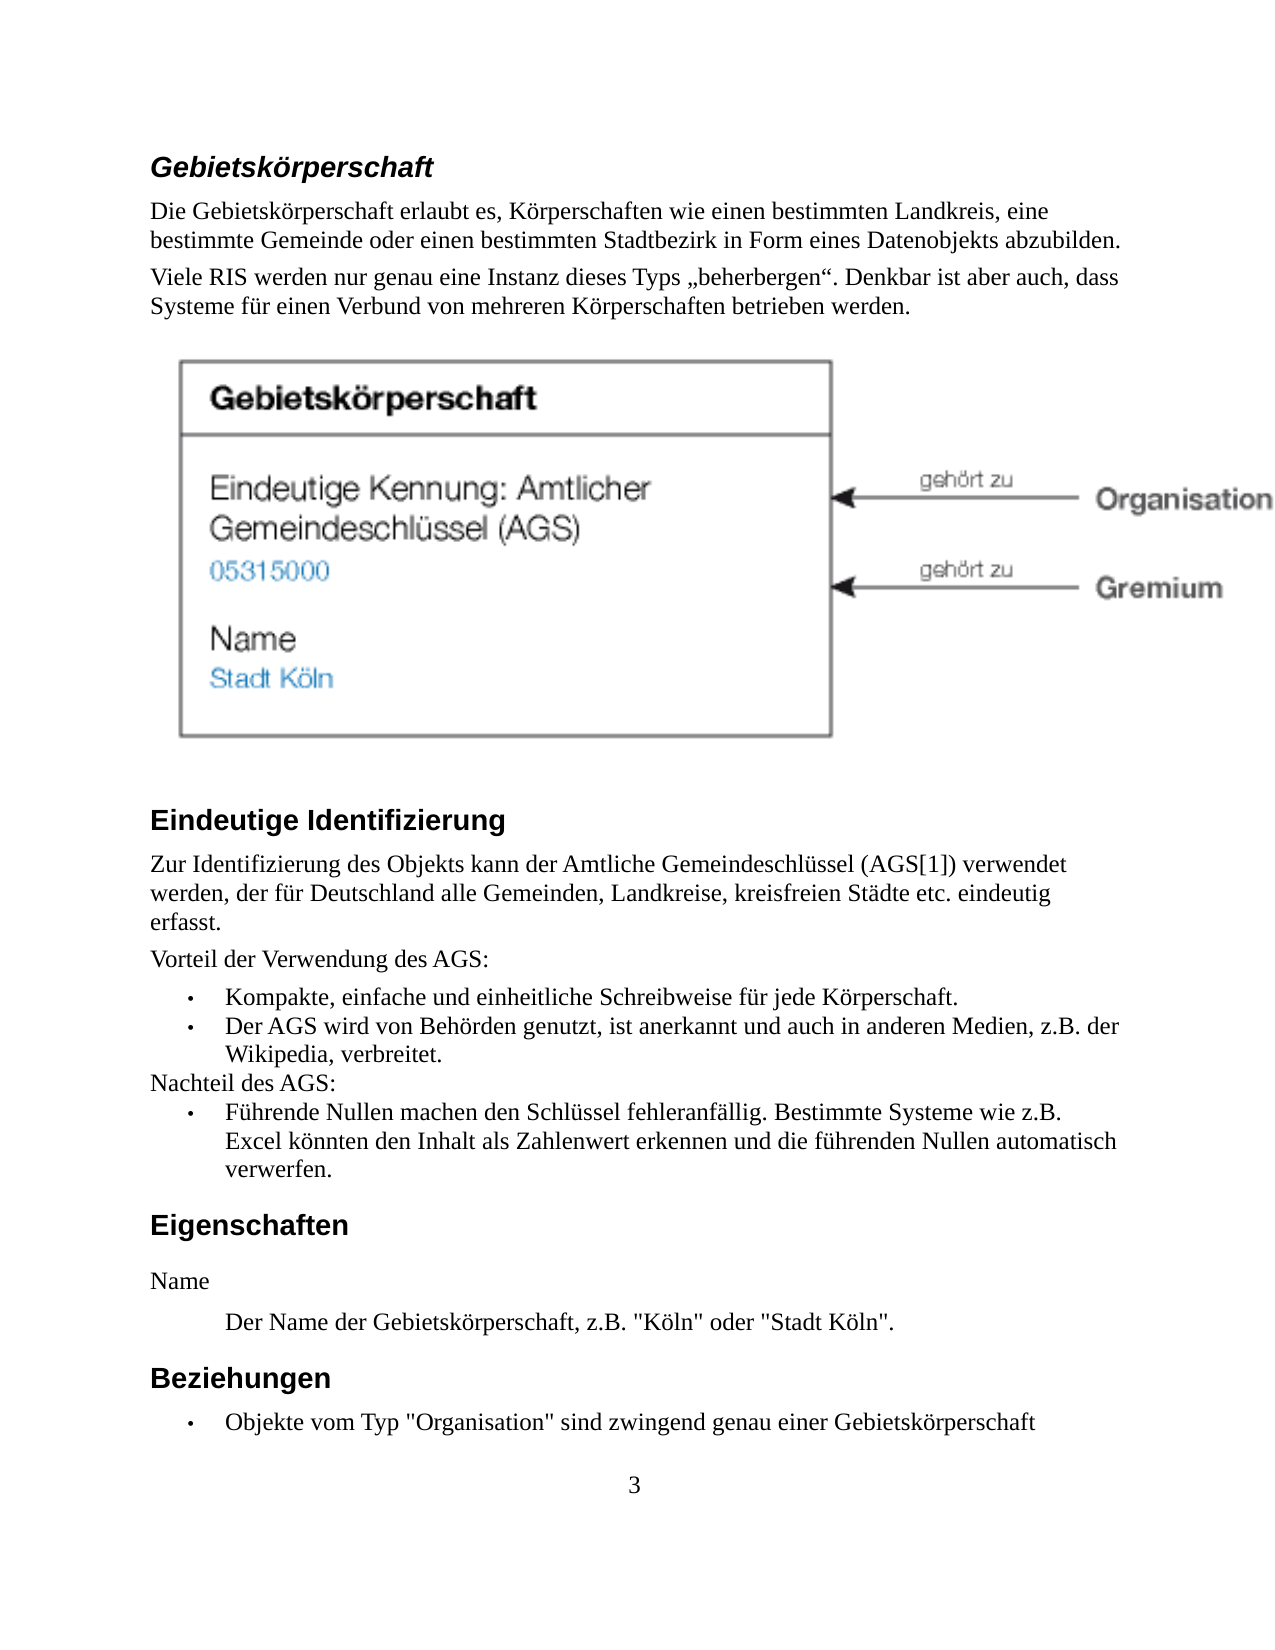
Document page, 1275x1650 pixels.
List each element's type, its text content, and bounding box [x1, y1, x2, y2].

text Vorteil der Verwendung des AGS: [150, 944, 1125, 973]
text Die Gebietskörperschaft erlaubt es, Körperschaften wie einen bestimmten Landkreis, eine bestimmte Gemeinde oder einen bestimmten Stadtbezirk in Form eines Datenobjekts abzubilden. [150, 196, 1125, 253]
list Objekte vom Typ "Organisation" sind zwingend genau einer Gebietskörperschaft [187, 1407, 1125, 1436]
list Kompakte, einfache und einheitliche Schreibweise für jede Körperschaft. [187, 982, 1125, 1011]
subtitle Beziehungen [150, 1361, 1125, 1394]
list Der AGS wird von Behörden genutzt, ist anerkannt und auch in anderen Medien, z.B. der Wikipedia, verbreitet. [187, 1011, 1125, 1068]
text Nachteil des AGS: [150, 1068, 1125, 1097]
text Viele RIS werden nur genau eine Instanz dieses Typs „beherbergen“. Denkbar ist aber auch, dass Systeme für einen Verbund von mehreren Körperschaften betrieben werden. [150, 262, 1125, 320]
subtitle Eindeutige Identifizierung [150, 803, 1125, 837]
subtitle Eigenschaften [150, 1208, 1125, 1242]
list Führende Nullen machen den Schlüssel fehleranfällig. Bestimmte Systeme wie z.B. Excel könnten den Inhalt als Zahlenwert erkennen und die führenden Nullen automatisch verwerfen. [187, 1097, 1125, 1183]
text Name [150, 1266, 1125, 1295]
text Zur Identifizierung des Objekts kann der Amtliche Gemeindeschlüssel (AGS[1]) verwendet werden, der für Deutschland alle Gemeinden, Landkreise, kreisfreien Städte etc. eindeutig erfasst. [150, 849, 1125, 935]
picture [150, 337, 1275, 770]
text Der Name der Gebietskörperschaft, z.B. "Köln" oder "Stadt Köln". [225, 1307, 1125, 1336]
subtitle Gebietskörperschaft [150, 150, 1125, 183]
